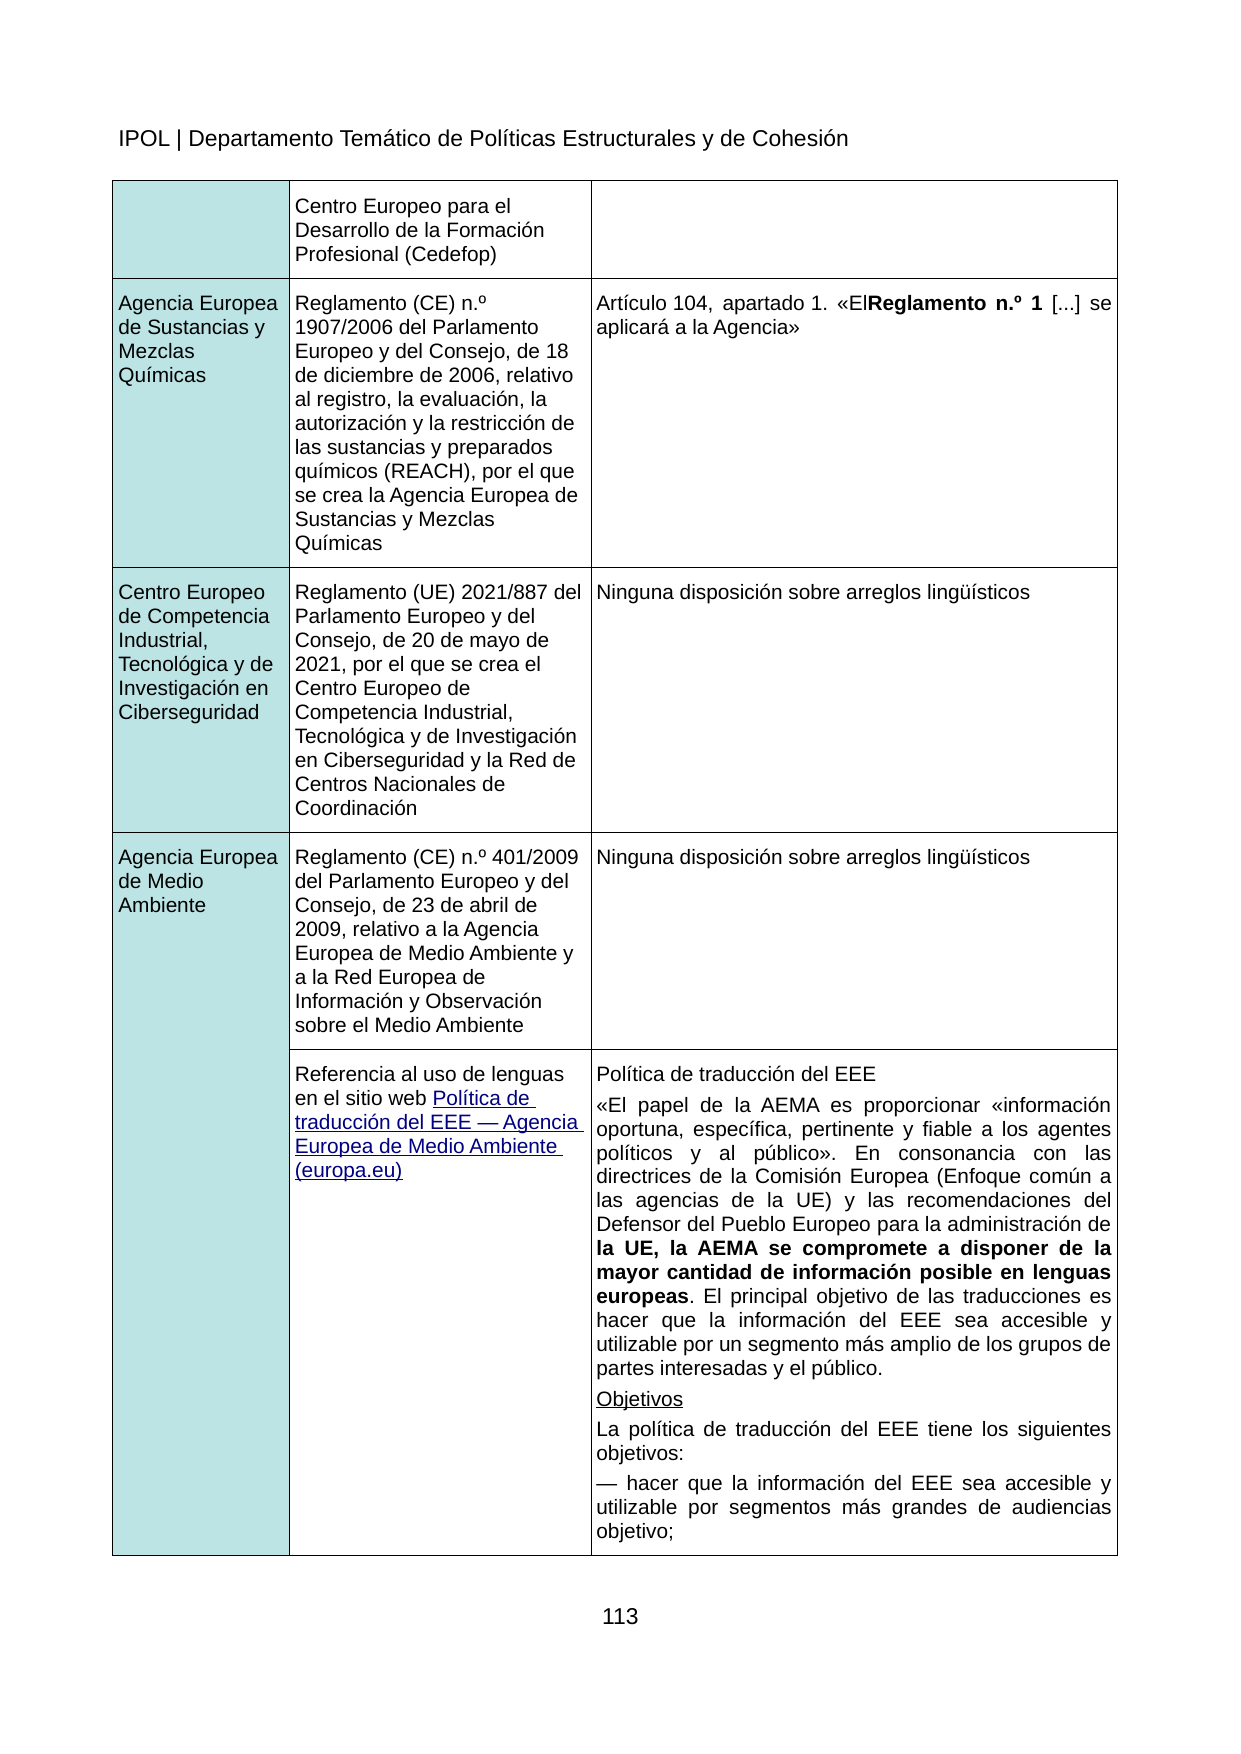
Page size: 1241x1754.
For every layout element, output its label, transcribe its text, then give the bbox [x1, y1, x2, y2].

table_cell Agencia Europea de Sustancias y Mezclas Químicas [113, 279, 289, 567]
table_cell Ninguna disposición sobre arreglos lingüísticos [592, 833, 1117, 1049]
table_cell Centro Europeo de Competencia Industrial, Tecnológica y de Investigación en Ciberseguridad [113, 568, 289, 832]
table_cell Reglamento (UE) 2021/887 del Parlamento Europeo y del Consejo, de 20 de mayo de 2021, por el que se crea el Centro Europeo de Competencia Industrial, Tecnológica y de Investigación en Ciberseguridad y la Red de Centros Nacionales de Coordinación [290, 568, 591, 832]
table_cell Artículo 104, apartado 1. «ElReglamento n.º 1 [...] se aplicará a la Agencia» [592, 279, 1117, 567]
table_cell Política de traducción del EEE «El papel de la AEMA es proporcionar «información oportuna, específica, pertinente y fiable a los agentes políticos y al público». En consonancia con las directrices de la Comisión Europea (Enfoque común a las agencias de la UE) y las recomendaciones del Defensor del Pueblo Europeo para la administración de la UE, la AEMA se compromete a disponer de la mayor cantidad de información posible en lenguas europeas. El principal objetivo de las traducciones es hacer que la información del EEE sea accesible y utilizable por un segmento más amplio de los grupos de partes interesadas y el público. Objetivos La política de traducción del EEE tiene los siguientes objetivos: — hacer que la información del EEE sea accesible y utilizable por segmentos más grandes de audiencias objetivo; [592, 1050, 1117, 1555]
table_cell [592, 181, 1117, 278]
table_cell Agencia Europea de Medio Ambiente [113, 833, 289, 1555]
table_cell [113, 181, 289, 278]
table_cell Centro Europeo para el Desarrollo de la Formación Profesional (Cedefop) [290, 181, 591, 278]
table_cell Ninguna disposición sobre arreglos lingüísticos [592, 568, 1117, 832]
table_cell Reglamento (CE) n.º 1907/2006 del Parlamento Europeo y del Consejo, de 18 de diciembre de 2006, relativo al registro, la evaluación, la autorización y la restricción de las sustancias y preparados químicos (REACH), por el que se crea la Agencia Europea de Sustancias y Mezclas Químicas [290, 279, 591, 567]
table_cell Referencia al uso de lenguas en el sitio web Política de traducción del EEE — Agencia Europea de Medio Ambiente (europa.eu) [290, 1050, 591, 1555]
table_cell Reglamento (CE) n.º 401/2009 del Parlamento Europeo y del Consejo, de 23 de abril de 2009, relativo a la Agencia Europea de Medio Ambiente y a la Red Europea de Información y Observación sobre el Medio Ambiente [290, 833, 591, 1049]
